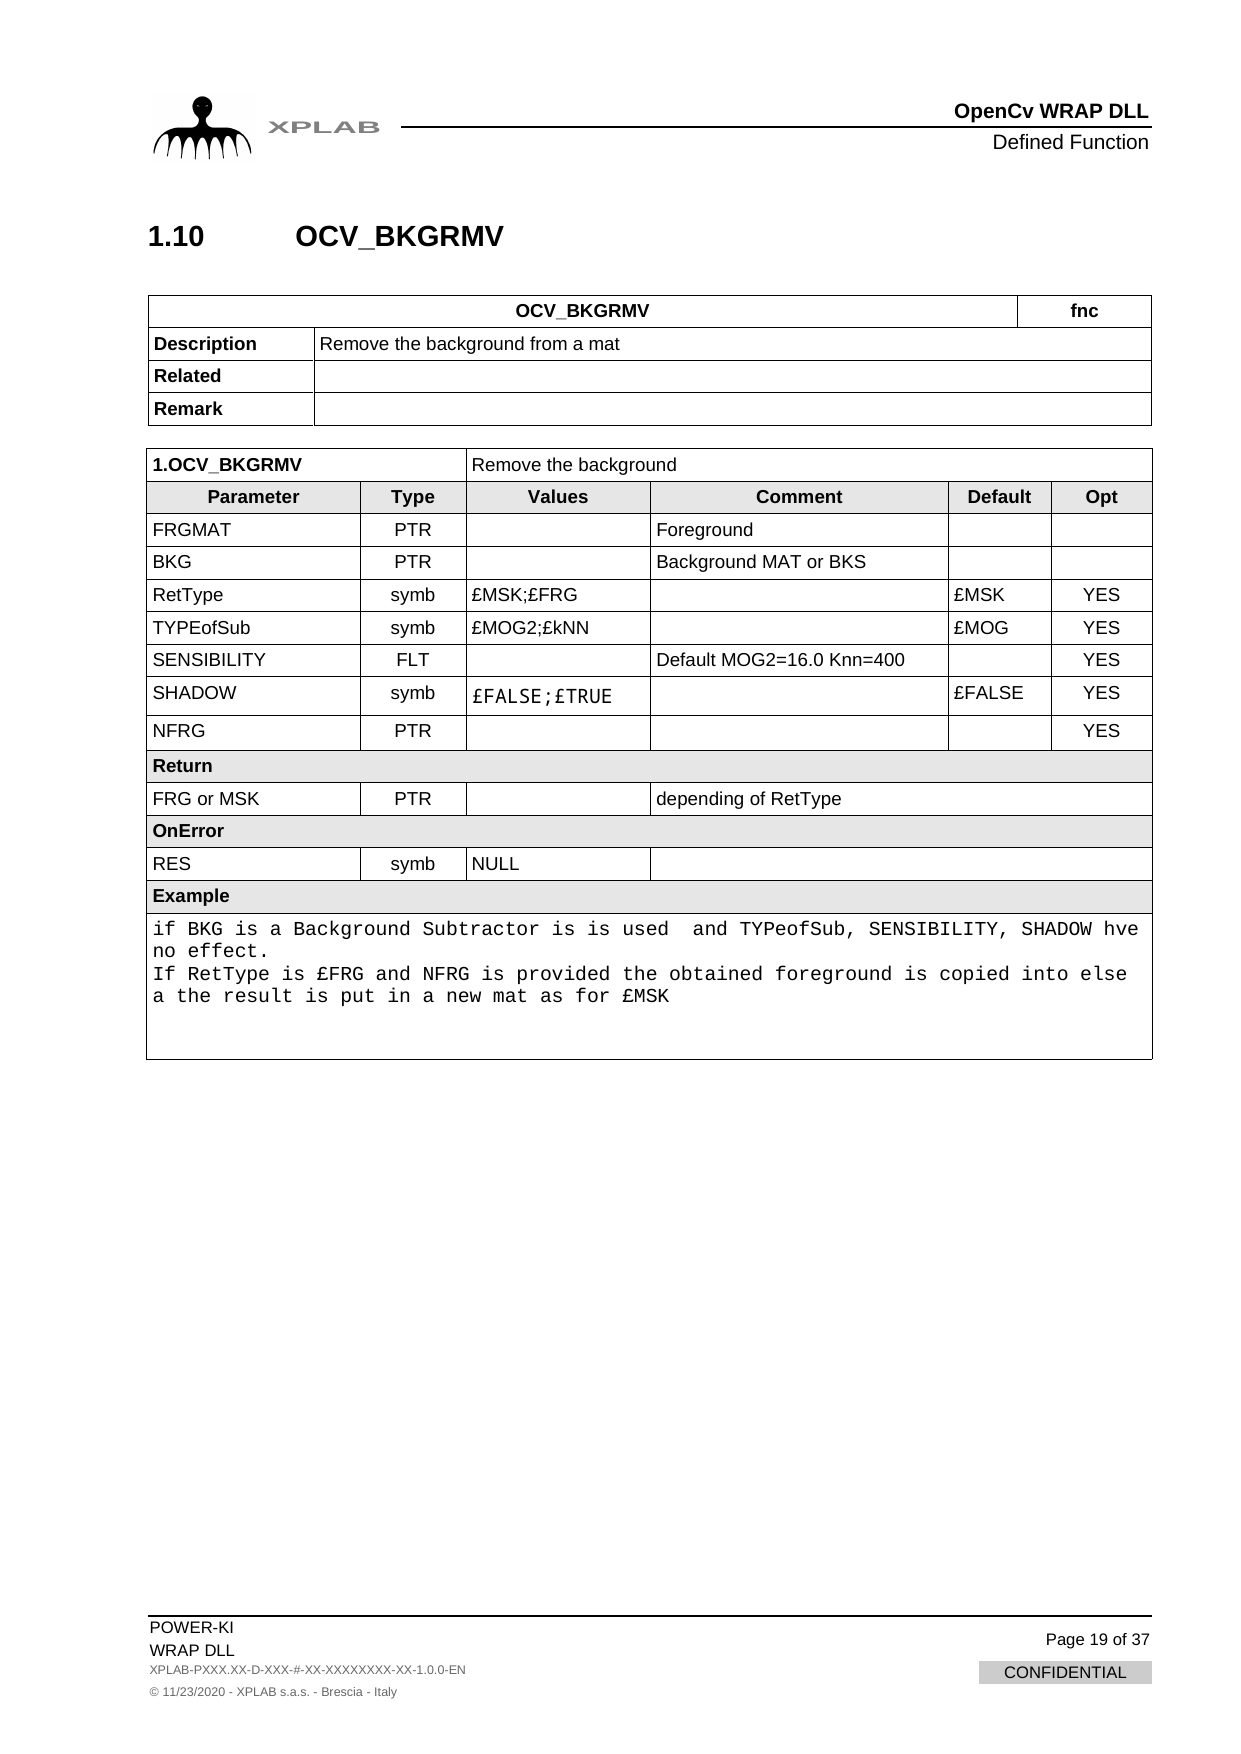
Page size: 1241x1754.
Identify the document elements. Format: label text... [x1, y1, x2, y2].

table_cell [315, 393, 1151, 425]
table_header Remove the background [467, 449, 1152, 481]
table_cell Opt [1052, 482, 1152, 513]
table_cell Values [467, 482, 650, 513]
table_cell BKG [147, 547, 360, 579]
table_cell Parameter [147, 482, 360, 513]
table_cell Remark [149, 393, 313, 425]
table_cell symb [361, 677, 466, 715]
table_cell Default [949, 482, 1051, 513]
table_cell Comment [651, 482, 948, 513]
table_cell Foreground [651, 514, 948, 546]
picture [150, 91, 255, 163]
table_cell [651, 580, 948, 611]
table_cell symb [361, 580, 466, 611]
table_cell Remove the background from a mat [315, 328, 1151, 360]
table_cell NFRG [147, 716, 360, 750]
table_cell depending of RetType [651, 783, 1152, 815]
table_cell £FALSE;£TRUE [467, 677, 650, 715]
table_cell [949, 547, 1051, 579]
table_cell Description [149, 328, 313, 360]
table_cell OnError [147, 816, 1152, 847]
table_cell £MOG [949, 612, 1051, 644]
table_cell [949, 645, 1051, 676]
table_cell £MSK;£FRG [467, 580, 650, 611]
table_cell [467, 547, 650, 579]
table_cell PTR [361, 783, 466, 815]
table_cell NULL [467, 848, 650, 880]
table_cell Return [147, 751, 1152, 782]
table_cell SENSIBILITY [147, 645, 360, 676]
table_cell £FALSE [949, 677, 1051, 715]
table_cell [467, 645, 650, 676]
table_cell FRGMAT [147, 514, 360, 546]
table_header OCV_BKGRMV [149, 296, 1017, 327]
table_cell if BKG is a Background Subtractor is is used and TYPeofSub, SENSIBILITY, SHADOW hve no effect. If RetType is £FRG and NFRG is provided the obtained foreground is copied into else a the result is put in a new mat as for £MSK [147, 914, 1152, 1059]
table_cell [651, 848, 1152, 880]
table_cell Default MOG2=16.0 Knn=400 [651, 645, 948, 676]
table_cell TYPEofSub [147, 612, 360, 644]
table_cell YES [1052, 612, 1152, 644]
table_cell [949, 514, 1051, 546]
table_cell Type [361, 482, 466, 513]
table_cell YES [1052, 677, 1152, 715]
table_cell PTR [361, 716, 466, 750]
table_cell Background MAT or BKS [651, 547, 948, 579]
table_cell [949, 716, 1051, 750]
table_header fnc [1018, 296, 1151, 327]
table_cell PTR [361, 514, 466, 546]
table_cell [467, 783, 650, 815]
table_cell £MOG2;£kNN [467, 612, 650, 644]
table_cell [1052, 514, 1152, 546]
table_cell Example [147, 881, 1152, 913]
table_cell FLT [361, 645, 466, 676]
table_cell [651, 612, 948, 644]
subtitle OCV_BKGRMV [148, 220, 1152, 252]
table_cell PTR [361, 547, 466, 579]
table_cell Related [149, 361, 313, 392]
table_cell FRG or MSK [147, 783, 360, 815]
table_cell £MSK [949, 580, 1051, 611]
table_cell [315, 361, 1151, 392]
table_cell [467, 514, 650, 546]
table_header 1.OCV_BKGRMV [147, 449, 466, 481]
table_cell [1052, 547, 1152, 579]
table_cell RES [147, 848, 360, 880]
table_cell SHADOW [147, 677, 360, 715]
table_cell YES [1052, 580, 1152, 611]
table_cell symb [361, 848, 466, 880]
table_cell YES [1052, 645, 1152, 676]
table_cell [467, 716, 650, 750]
table_cell [651, 677, 948, 715]
table_cell [651, 716, 948, 750]
table_cell symb [361, 612, 466, 644]
table_cell RetType [147, 580, 360, 611]
table_cell YES [1052, 716, 1152, 750]
